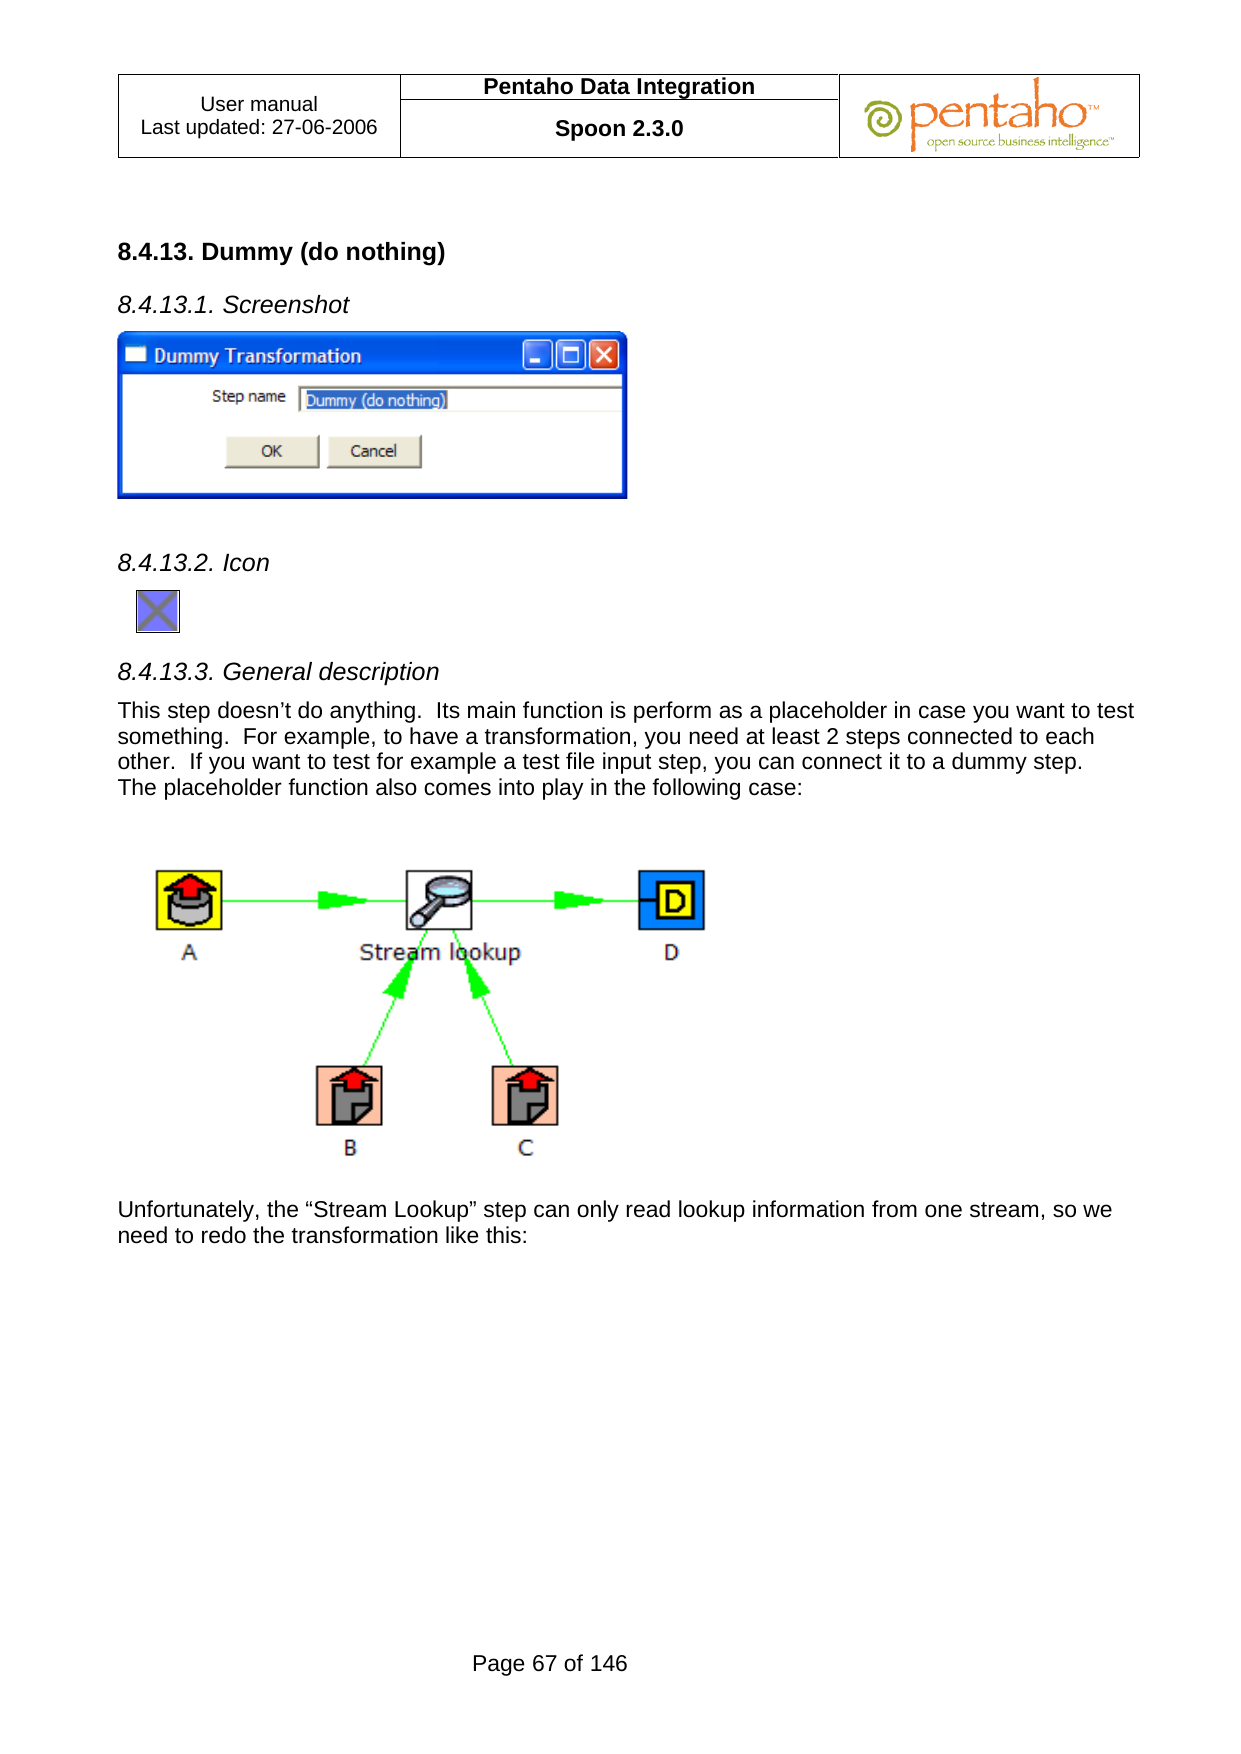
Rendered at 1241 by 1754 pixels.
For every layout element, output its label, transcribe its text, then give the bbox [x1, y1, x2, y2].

text The placeholder function also comes into play in the following case: [117, 774, 1137, 800]
text Unfortunately, the “Stream Lookup” step can only read lookup information from one stream, so we need to redo the transformation like this: [117, 1197, 1137, 1248]
subtitle General description [117, 657, 1137, 685]
subtitle Screenshot [117, 291, 1137, 319]
picture [117, 331, 628, 499]
subtitle Dummy (do nothing) [117, 238, 1137, 266]
text This step doesn’t do anything. Its main function is perform as a placeholder in case you want to test something. For example, to have a transformation, you need at least 2 steps connected to each other. If you want to test for example a test file input step, you can connect it to a dummy step. [117, 698, 1137, 774]
picture [133, 860, 713, 1163]
subtitle Icon [117, 549, 1137, 577]
